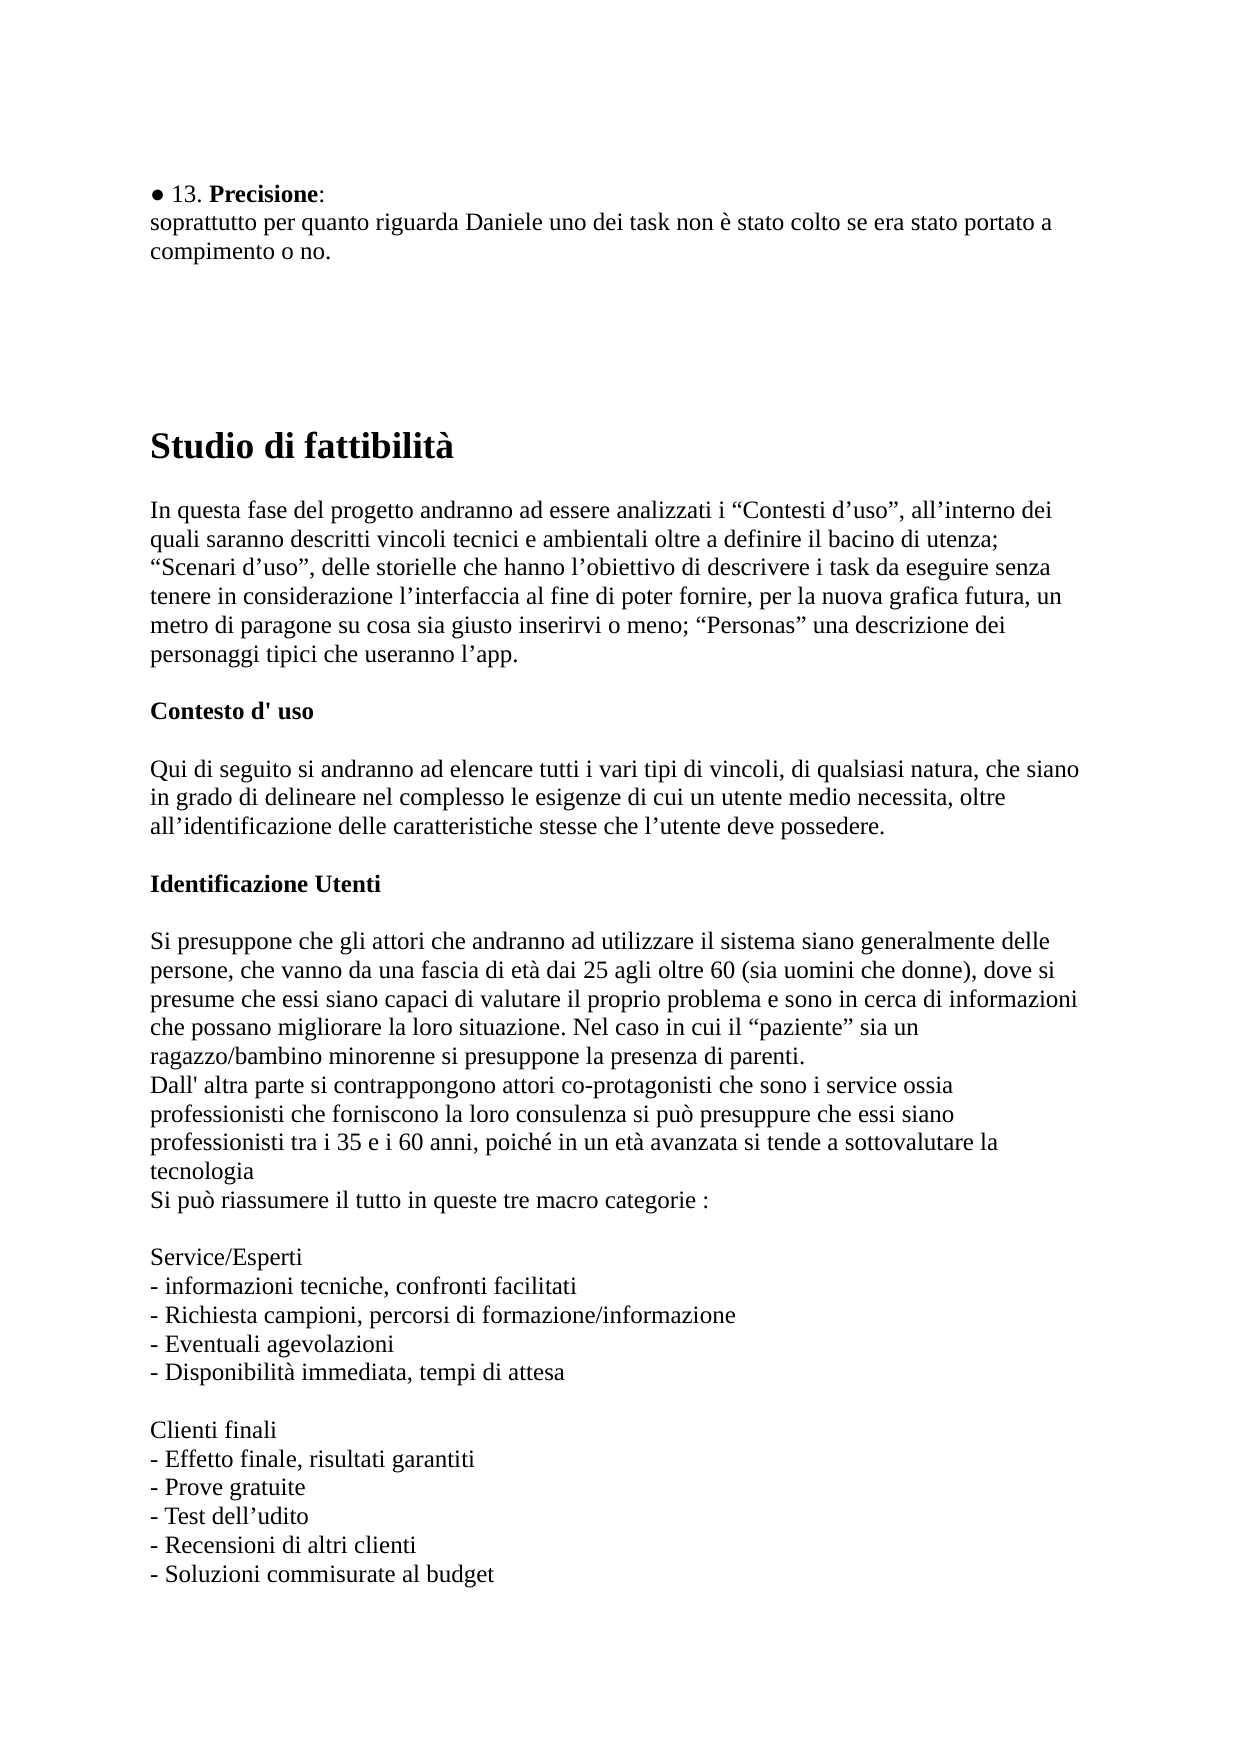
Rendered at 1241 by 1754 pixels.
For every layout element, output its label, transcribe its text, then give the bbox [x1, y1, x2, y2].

text soprattutto per quanto riguarda Daniele uno dei task non è stato colto se era stato portato a compimento o no. [150, 207, 1090, 265]
text Studio di fattibilità [150, 423, 1090, 466]
text - Richiesta campioni, percorsi di formazione/informazione [150, 1300, 1090, 1329]
text Si può riassumere il tutto in queste tre macro categorie : [150, 1185, 1090, 1214]
text - informazioni tecniche, confronti facilitati [150, 1271, 1090, 1300]
text Identificazione Utenti [150, 869, 1090, 897]
text - Test dell’udito [150, 1501, 1090, 1530]
text Dall' altra parte si contrappongono attori co-protagonisti che sono i service ossia professionisti che forniscono la loro consulenza si può presuppure che essi siano professionisti tra i 35 e i 60 anni, poiché in un età avanzata si tende a sottovalutare la tecnologia [150, 1070, 1090, 1185]
text - Disponibilità immediata, tempi di attesa [150, 1357, 1090, 1386]
text - Effetto finale, risultati garantiti [150, 1444, 1090, 1472]
text - Recensioni di altri clienti [150, 1530, 1090, 1559]
text Si presuppone che gli attori che andranno ad utilizzare il sistema siano generalmente delle persone, che vanno da una fascia di età dai 25 agli oltre 60 (sia uomini che donne), dove si presume che essi siano capaci di valutare il proprio problema e sono in cerca di informazioni che possano migliorare la loro situazione. Nel caso in cui il “paziente” sia un ragazzo/bambino minorenne si presuppone la presenza di parenti. [150, 926, 1090, 1070]
text ● 13. Precisione: [150, 179, 1090, 207]
text Clienti finali [150, 1415, 1090, 1444]
text In questa fase del progetto andranno ad essere analizzati i “Contesti d’uso”, all’interno dei quali saranno descritti vincoli tecnici e ambientali oltre a definire il bacino di utenza; “Scenari d’uso”, delle storielle che hanno l’obiettivo di descrivere i task da eseguire senza tenere in considerazione l’interfaccia al fine di poter fornire, per la nuova grafica futura, un metro di paragone su cosa sia giusto inserirvi o meno; “Personas” una descrizione dei personaggi tipici che useranno l’app. [150, 495, 1090, 667]
text Contesto d' uso [150, 696, 1090, 725]
text - Soluzioni commisurate al budget [150, 1559, 1090, 1587]
text - Prove gratuite [150, 1472, 1090, 1501]
text - Eventuali agevolazioni [150, 1329, 1090, 1357]
text Service/Esperti [150, 1242, 1090, 1271]
text Qui di seguito si andranno ad elencare tutti i vari tipi di vincoli, di qualsiasi natura, che siano in grado di delineare nel complesso le esigenze di cui un utente medio necessita, oltre all’identificazione delle caratteristiche stesse che l’utente deve possedere. [150, 754, 1090, 840]
